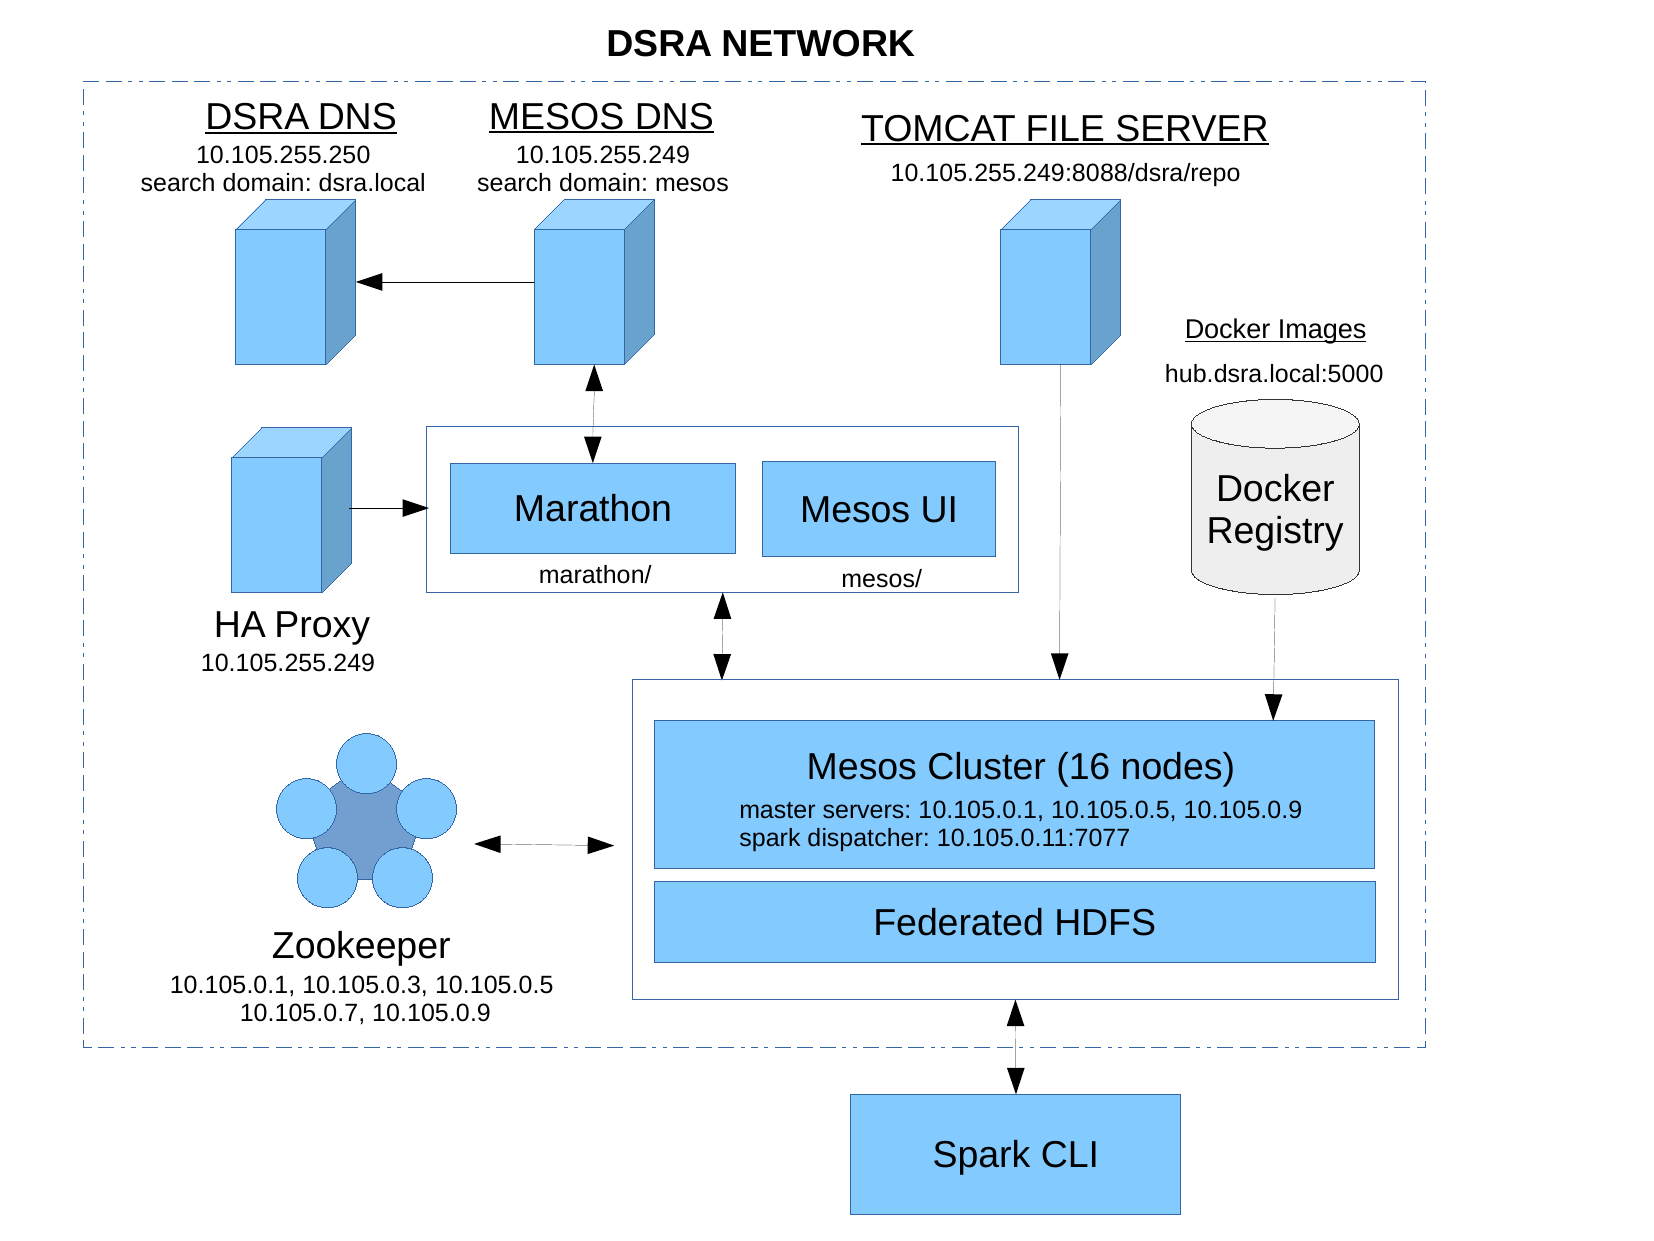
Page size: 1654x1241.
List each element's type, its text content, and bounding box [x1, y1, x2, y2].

text_box 10.105.0.1, 10.105.0.3, 10.105.0.5 10.105.0.7, 10.105.0.9 [154, 963, 577, 1035]
text_box Marathon [450, 463, 736, 554]
text_box TOMCAT FILE SERVER [846, 99, 1284, 157]
text_box Federated HDFS [654, 881, 1376, 963]
text_box Docker Images [1170, 307, 1382, 352]
text_box [231, 427, 352, 593]
text_box [1000, 280, 1121, 365]
text_box [654, 720, 1375, 869]
text_box DSRA DNS [190, 88, 412, 133]
text_box Spark CLI [850, 1094, 1181, 1215]
text_box [534, 205, 655, 365]
text_box master servers: 10.105.0.1, 10.105.0.5, 10.105.0.9 spark dispatcher: 10.105.0.11:7077 [724, 787, 1319, 860]
text_box Docker Registry [1191, 426, 1360, 595]
text_box [235, 205, 356, 365]
text_box 10.105.255.249 [186, 640, 391, 684]
text_box 10.105.255.249 search domain: mesos [481, 133, 745, 205]
text_box Zookeeper [257, 916, 466, 963]
text_box Mesos Cluster (16 nodes) [791, 738, 1250, 796]
text_box HA Proxy [199, 595, 385, 640]
text_box 10.105.255.250 search domain: dsra.local [125, 133, 481, 205]
text_box MESOS DNS [474, 87, 729, 133]
text_box Mesos UI [762, 461, 996, 557]
text_box 10.105.255.249:8088/dsra/repo [875, 151, 1257, 280]
text_box mesos/ [826, 557, 938, 601]
text_box DSRA NETWORK [591, 14, 930, 72]
text_box marathon/ [524, 553, 667, 597]
text_box hub.dsra.local:5000 [1150, 352, 1400, 396]
text_box [276, 733, 457, 908]
